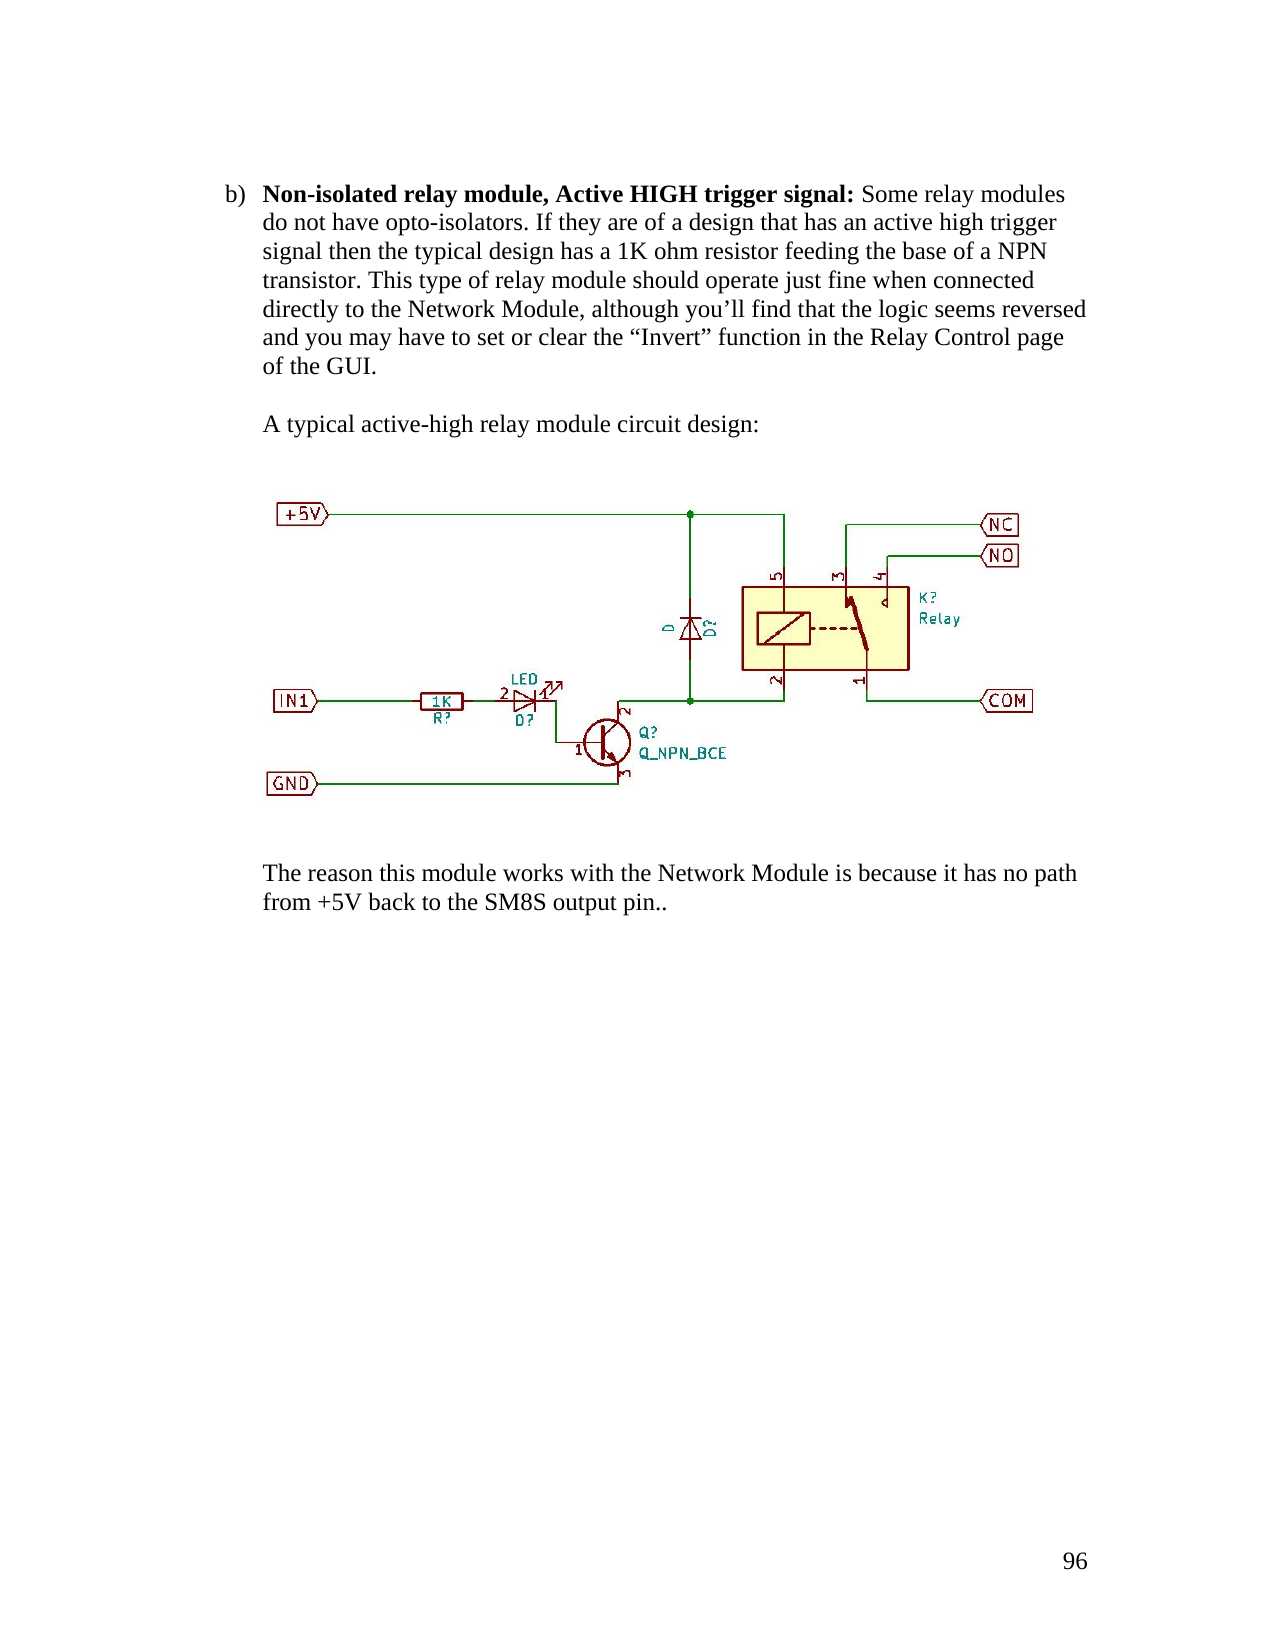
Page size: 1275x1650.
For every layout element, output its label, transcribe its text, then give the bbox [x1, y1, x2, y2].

picture [262, 495, 1037, 801]
text A typical active-high relay module circuit design: [262, 409, 1087, 437]
list Non-isolated relay module, Active HIGH trigger signal: Some relay modules do not have opto-isolators. If they are of a design that has an active high trigger signal then the typical design has a 1K ohm resistor feeding the base of a NPN transistor. This type of relay module should operate just fine when connected directly to the Network Module, although you’ll find that the logic seems reversed and you may have to set or clear the “Invert” function in the Relay Control page of the GUI. [225, 179, 1087, 380]
text The reason this module works with the Network Module is because it has no path from +5V back to the SM8S output pin.. [262, 858, 1087, 916]
